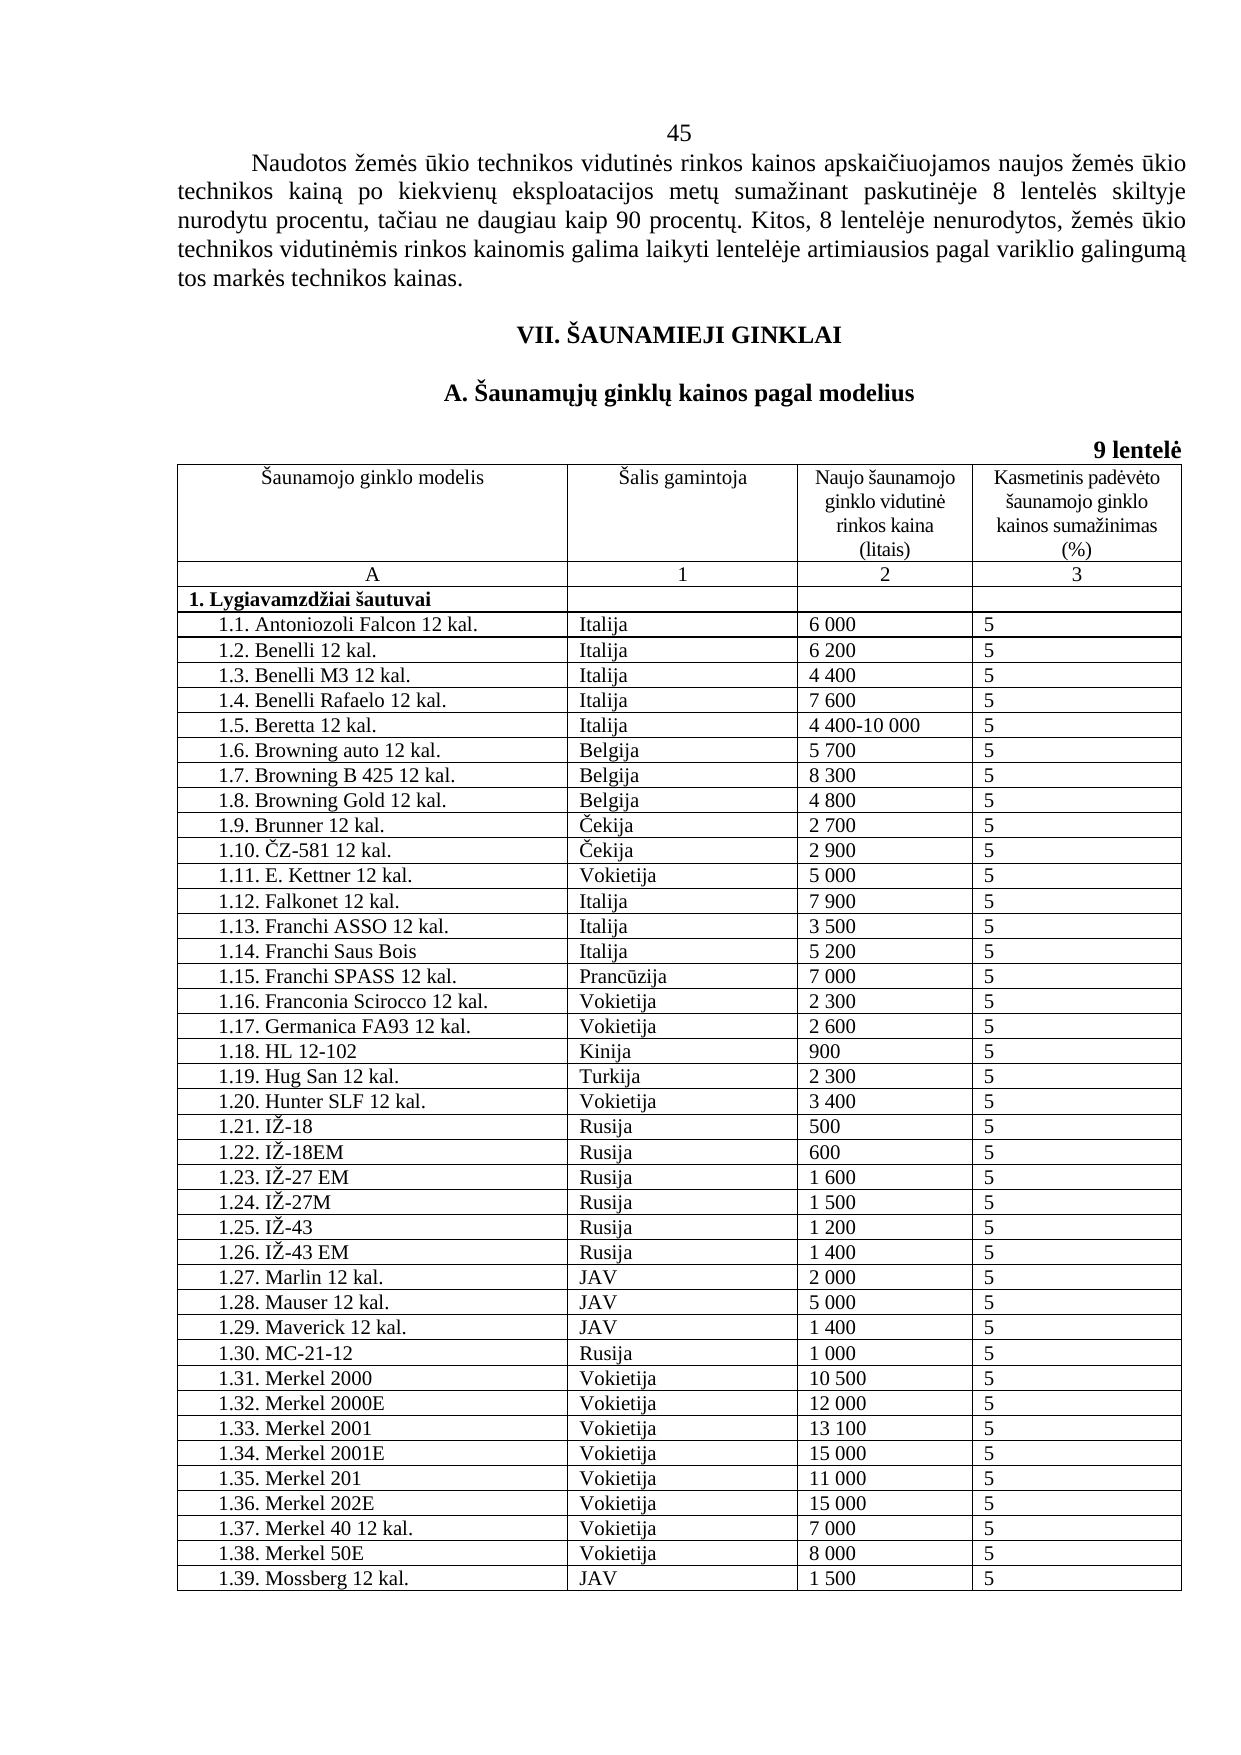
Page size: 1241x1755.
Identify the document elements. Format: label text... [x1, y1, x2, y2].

table_cell 3 400 [798, 1089, 972, 1113]
table_cell 5 [973, 1516, 1181, 1540]
table_cell 5 [973, 914, 1181, 938]
table_cell 1.8. Browning Gold 12 kal. [178, 788, 567, 812]
table_cell 5 [973, 964, 1181, 988]
text A. Šaunamųjų ginklų kainos pagal modelius [177, 378, 1181, 406]
table_cell 5 [973, 1115, 1181, 1138]
table_cell 7 900 [798, 889, 972, 913]
table_cell 2 600 [798, 1014, 972, 1038]
table_cell 2 [798, 562, 972, 586]
table_cell 1.38. Merkel 50E [178, 1541, 567, 1565]
table_cell 5 200 [798, 939, 972, 963]
table_cell JAV [568, 1566, 797, 1590]
table_cell 5 000 [798, 1290, 972, 1314]
table_cell Vokietija [568, 1516, 797, 1540]
table_cell 1.17. Germanica FA93 12 kal. [178, 1014, 567, 1038]
table_cell 5 700 [798, 738, 972, 762]
table_cell 1.3. Benelli M3 12 kal. [178, 663, 567, 687]
table_cell Rusija [568, 1240, 797, 1264]
table_cell 5 [973, 688, 1181, 712]
table_cell 500 [798, 1115, 972, 1138]
table_cell Vokietija [568, 1014, 797, 1038]
table_cell 1.33. Merkel 2001 [178, 1416, 567, 1440]
table_cell 1.29. Maverick 12 kal. [178, 1315, 567, 1339]
table_cell Belgija [568, 763, 797, 787]
table_cell 1 500 [798, 1566, 972, 1590]
table_cell 5 [973, 838, 1181, 862]
table_cell 1.37. Merkel 40 12 kal. [178, 1516, 567, 1540]
table_cell JAV [568, 1290, 797, 1314]
table_cell Belgija [568, 738, 797, 762]
table_cell Italija [568, 613, 797, 636]
table_cell Vokietija [568, 1491, 797, 1515]
table_cell 5 [973, 1391, 1181, 1415]
table_cell 1.25. IŽ-43 [178, 1215, 567, 1239]
table_cell 5 [973, 939, 1181, 963]
table_cell 1 200 [798, 1215, 972, 1239]
table_cell Rusija [568, 1190, 797, 1214]
table_cell 6 200 [798, 638, 972, 662]
table_cell [568, 587, 797, 611]
table_cell 5 [973, 1064, 1181, 1088]
table_cell 4 400 [798, 663, 972, 687]
table_cell 5 [973, 763, 1181, 787]
table_cell 5 [973, 1366, 1181, 1389]
table_cell 1.27. Marlin 12 kal. [178, 1265, 567, 1289]
table_cell 5 [973, 813, 1181, 837]
table_header Kasmetinis padėvėto šaunamojo ginklo kainos sumažinimas (%) [973, 465, 1181, 561]
table_cell 5 [973, 1441, 1181, 1465]
table_cell 1.28. Mauser 12 kal. [178, 1290, 567, 1314]
table_cell Italija [568, 889, 797, 913]
table_cell 1.34. Merkel 2001E [178, 1441, 567, 1465]
table_cell 5 [973, 1240, 1181, 1264]
table_cell Italija [568, 638, 797, 662]
table_cell 1.32. Merkel 2000E [178, 1391, 567, 1415]
table_cell 5 [973, 1340, 1181, 1364]
table_cell Čekija [568, 838, 797, 862]
table_cell Kinija [568, 1039, 797, 1063]
table_header Šalis gamintoja [568, 465, 797, 561]
table_cell 5 [973, 1140, 1181, 1164]
table_header Šaunamojo ginklo modelis [178, 465, 567, 561]
table_cell 7 000 [798, 1516, 972, 1540]
table_cell [973, 587, 1181, 611]
table_cell 5 [973, 638, 1181, 662]
table_cell 5 000 [798, 864, 972, 887]
table_cell 5 [973, 1014, 1181, 1038]
table_cell 1.11. E. Kettner 12 kal. [178, 864, 567, 887]
table_cell 5 [973, 864, 1181, 887]
table_cell 2 700 [798, 813, 972, 837]
table_cell 1.23. IŽ-27 EM [178, 1165, 567, 1189]
table_cell 1.5. Beretta 12 kal. [178, 713, 567, 737]
table_cell 1.31. Merkel 2000 [178, 1366, 567, 1389]
table_cell 1 000 [798, 1340, 972, 1364]
table_cell 8 000 [798, 1541, 972, 1565]
table_cell Rusija [568, 1340, 797, 1364]
table_cell 1. Lygiavamzdžiai šautuvai [178, 587, 567, 611]
table_cell A [178, 562, 567, 586]
table_header Naujo šaunamojo ginklo vidutinė rinkos kaina (litais) [798, 465, 972, 561]
table_cell 5 [973, 1165, 1181, 1189]
table_cell Rusija [568, 1140, 797, 1164]
table_cell Rusija [568, 1215, 797, 1239]
table_cell 1.36. Merkel 202E [178, 1491, 567, 1515]
table_cell 1.1. Antoniozoli Falcon 12 kal. [178, 613, 567, 636]
table_cell Italija [568, 713, 797, 737]
table_cell 8 300 [798, 763, 972, 787]
table_cell Prancūzija [568, 964, 797, 988]
table_cell 5 [973, 1039, 1181, 1063]
table_cell 2 300 [798, 1064, 972, 1088]
table_cell 5 [973, 738, 1181, 762]
table_cell Turkija [568, 1064, 797, 1088]
table_cell 13 100 [798, 1416, 972, 1440]
table_cell 5 [973, 1541, 1181, 1565]
table_cell 2 900 [798, 838, 972, 862]
table_cell Belgija [568, 788, 797, 812]
table_cell 6 000 [798, 613, 972, 636]
table_cell 1.26. IŽ-43 EM [178, 1240, 567, 1264]
table_cell 1.15. Franchi SPASS 12 kal. [178, 964, 567, 988]
text 9 lentelė [177, 435, 1181, 464]
table_cell 1 400 [798, 1240, 972, 1264]
table_cell 1 500 [798, 1190, 972, 1214]
table_cell 1.39. Mossberg 12 kal. [178, 1566, 567, 1590]
table_cell 4 800 [798, 788, 972, 812]
table_cell 1.35. Merkel 201 [178, 1466, 567, 1490]
table_cell 10 500 [798, 1366, 972, 1389]
table_cell 1.12. Falkonet 12 kal. [178, 889, 567, 913]
table_cell 5 [973, 613, 1181, 636]
table_cell 600 [798, 1140, 972, 1164]
table_cell 5 [973, 1215, 1181, 1239]
table_cell 1 400 [798, 1315, 972, 1339]
table_cell 5 [973, 1466, 1181, 1490]
table_cell 5 [973, 1089, 1181, 1113]
table_cell 1.9. Brunner 12 kal. [178, 813, 567, 837]
table_cell Vokietija [568, 989, 797, 1013]
table_cell 2 300 [798, 989, 972, 1013]
table_cell 1.4. Benelli Rafaelo 12 kal. [178, 688, 567, 712]
table_cell 900 [798, 1039, 972, 1063]
table_cell 3 500 [798, 914, 972, 938]
text Naudotos žemės ūkio technikos vidutinės rinkos kainos apskaičiuojamos naujos žemės ūkio technikos kainą po kiekvienų eksploatacijos metų sumažinant paskutinėje 8 lentelės skiltyje nurodytu procentu, tačiau ne daugiau kaip 90 procentų. Kitos, 8 lentelėje nenurodytos, žemės ūkio technikos vidutinėmis rinkos kainomis galima laikyti lentelėje artimiausios pagal variklio galingumą tos markės technikos kainas. [177, 148, 1187, 291]
table_cell 1.21. IŽ-18 [178, 1115, 567, 1138]
table_cell 7 600 [798, 688, 972, 712]
table_cell 5 [973, 1315, 1181, 1339]
table_cell 12 000 [798, 1391, 972, 1415]
table_cell 5 [973, 1416, 1181, 1440]
table_cell 5 [973, 1190, 1181, 1214]
table_cell Čekija [568, 813, 797, 837]
table_cell [798, 587, 972, 611]
table_cell 1.14. Franchi Saus Bois [178, 939, 567, 963]
table_cell Italija [568, 914, 797, 938]
table_cell Vokietija [568, 1366, 797, 1389]
table_cell Vokietija [568, 1541, 797, 1565]
table_cell 1.16. Franconia Scirocco 12 kal. [178, 989, 567, 1013]
table_cell 5 [973, 1290, 1181, 1314]
table_cell Italija [568, 939, 797, 963]
table_cell 15 000 [798, 1491, 972, 1515]
table_cell Vokietija [568, 1466, 797, 1490]
table_cell 1.13. Franchi ASSO 12 kal. [178, 914, 567, 938]
table_cell 5 [973, 788, 1181, 812]
table_cell 7 000 [798, 964, 972, 988]
table_cell 1 600 [798, 1165, 972, 1189]
table_cell 15 000 [798, 1441, 972, 1465]
table_cell 5 [973, 713, 1181, 737]
table_cell 1.10. ČZ-581 12 kal. [178, 838, 567, 862]
table_cell 5 [973, 889, 1181, 913]
table_cell 1.2. Benelli 12 kal. [178, 638, 567, 662]
table_cell Vokietija [568, 1391, 797, 1415]
text VII. ŠAUNAMIEJI GINKLAI [177, 320, 1181, 349]
table_cell 5 [973, 1265, 1181, 1289]
table_cell Italija [568, 663, 797, 687]
table_cell 4 400-10 000 [798, 713, 972, 737]
table_cell Vokietija [568, 864, 797, 887]
table_cell 1.19. Hug San 12 kal. [178, 1064, 567, 1088]
table_cell Rusija [568, 1165, 797, 1189]
table_cell 1.6. Browning auto 12 kal. [178, 738, 567, 762]
table_cell 1.20. Hunter SLF 12 kal. [178, 1089, 567, 1113]
table_cell 11 000 [798, 1466, 972, 1490]
table_cell Vokietija [568, 1416, 797, 1440]
table_cell JAV [568, 1315, 797, 1339]
table_cell 1 [568, 562, 797, 586]
table_cell 3 [973, 562, 1181, 586]
table_cell 5 [973, 1566, 1181, 1590]
table_cell Vokietija [568, 1441, 797, 1465]
table_cell 1.24. IŽ-27M [178, 1190, 567, 1214]
table_cell 1.7. Browning B 425 12 kal. [178, 763, 567, 787]
table_cell 5 [973, 663, 1181, 687]
table_cell JAV [568, 1265, 797, 1289]
table_cell Vokietija [568, 1089, 797, 1113]
table_cell 1.18. HL 12-102 [178, 1039, 567, 1063]
table_cell 5 [973, 1491, 1181, 1515]
table_cell 1.30. MC-21-12 [178, 1340, 567, 1364]
table_cell Rusija [568, 1115, 797, 1138]
table_cell 2 000 [798, 1265, 972, 1289]
table_cell 1.22. IŽ-18EM [178, 1140, 567, 1164]
table_cell 5 [973, 989, 1181, 1013]
table_cell Italija [568, 688, 797, 712]
